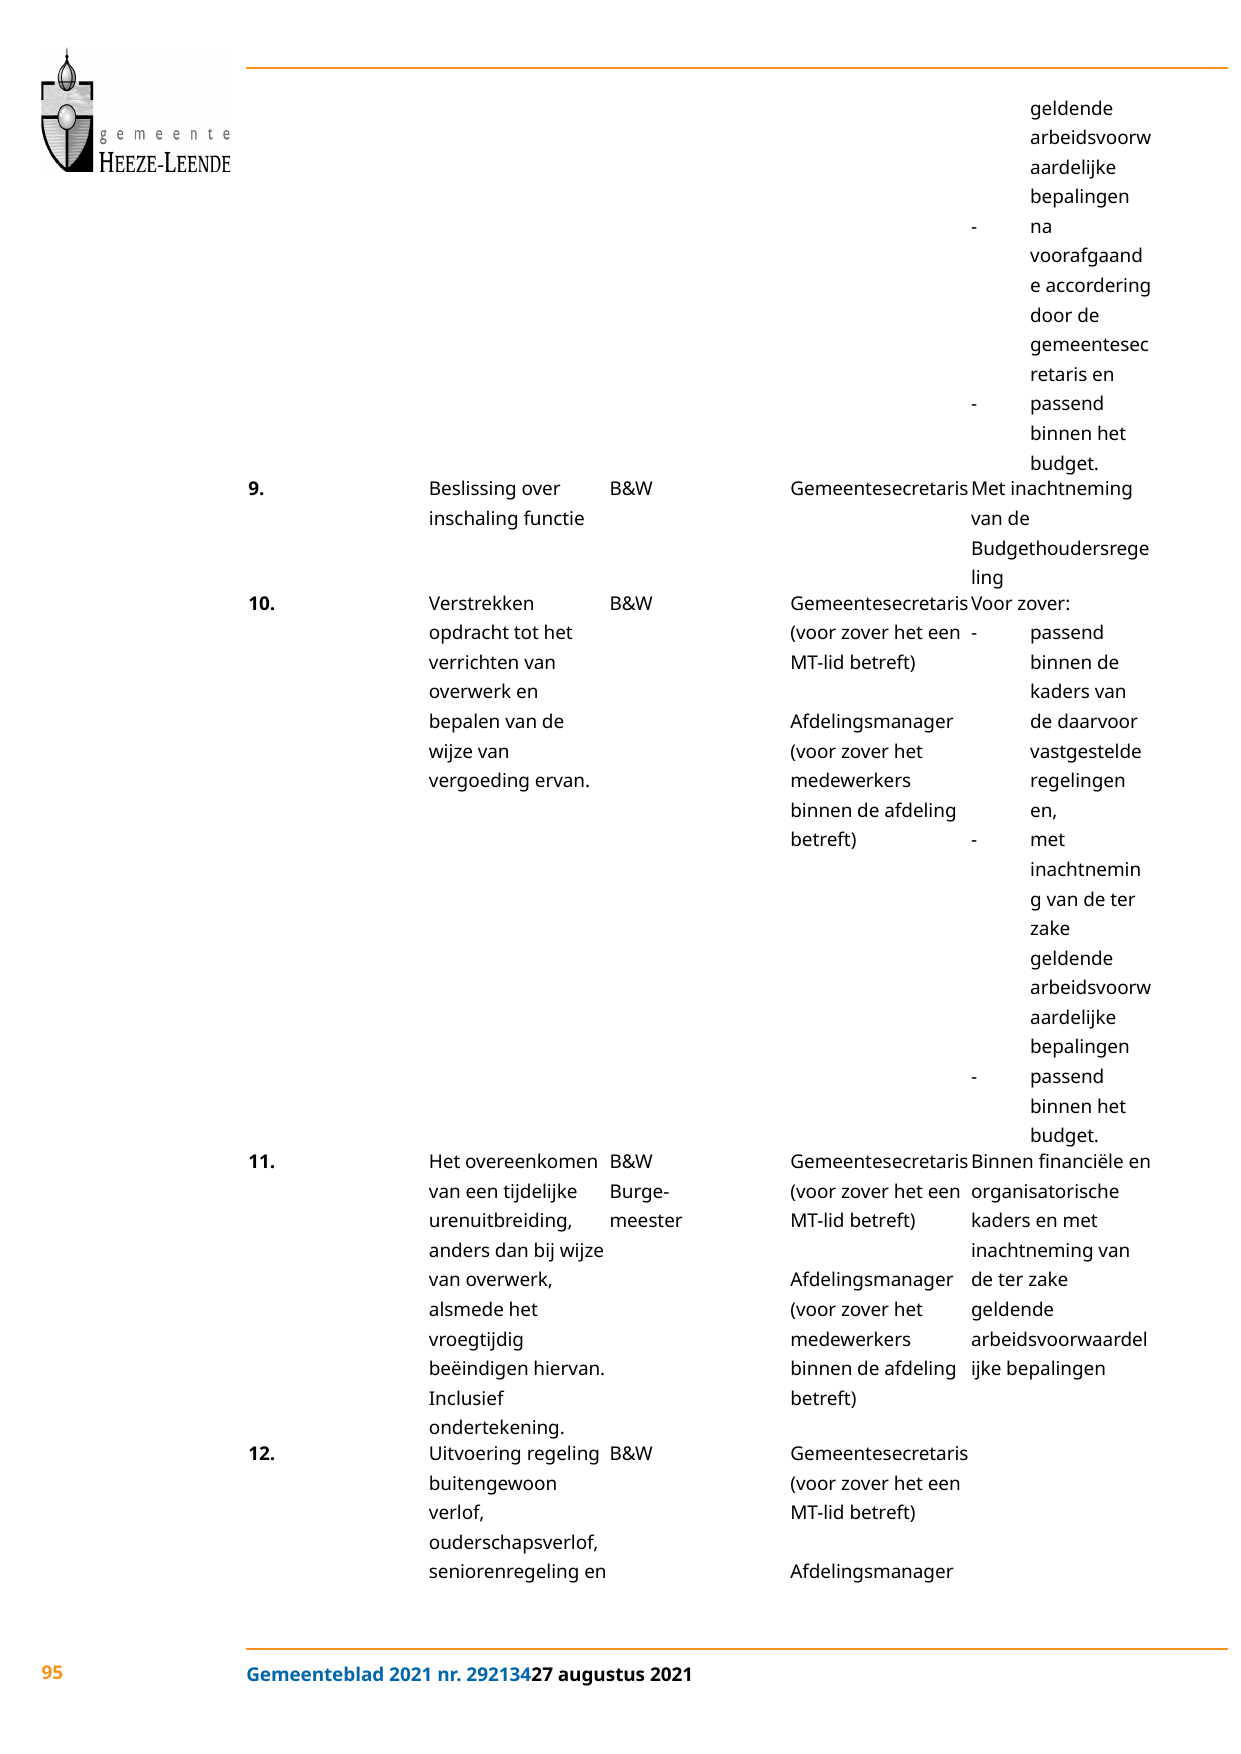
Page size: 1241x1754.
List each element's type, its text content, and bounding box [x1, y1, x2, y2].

table_cell [609, 95, 790, 476]
table_cell Gemeentesecretaris (voor zover het een MT-lid betreft) Afdelingsmanager (voor zover het medewerkers binnen de afdeling betreft) [790, 590, 971, 1148]
table_cell Beslissing over inschaling functie [429, 476, 609, 590]
table_cell 11. [248, 1148, 429, 1440]
picture [41, 47, 231, 172]
table_cell Gemeentesecretaris [790, 476, 971, 590]
table_cell geldende arbeidsvoorwaardelijke bepalingen na voorafgaande accordering door de gemeentesecretaris en passend binnen het budget. [971, 95, 1152, 476]
table_cell 9. [248, 476, 429, 590]
table_cell Gemeentesecretaris (voor zover het een MT-lid betreft) Afdelingsmanager (voor zover het medewerkers binnen de afdeling betreft) [790, 1148, 971, 1440]
table_cell 10. [248, 590, 429, 1148]
table_cell Gemeentesecretaris (voor zover het een MT-lid betreft) Afdelingsmanager [790, 1440, 971, 1584]
table_cell Binnen financiële en organisatorische kaders en met inachtneming van de ter zake geldende arbeidsvoorwaardelijke bepalingen [971, 1148, 1152, 1440]
table_cell Het overeenkomen van een tijdelijke urenuitbreiding, anders dan bij wijze van overwerk, alsmede het vroegtijdig beëindigen hiervan. Inclusief ondertekening. [429, 1148, 609, 1440]
table_cell Verstrekken opdracht tot het verrichten van overwerk en bepalen van de wijze van vergoeding ervan. [429, 590, 609, 1148]
table_cell Uitvoering regeling buitengewoon verlof, ouderschapsverlof, seniorenregeling en [429, 1440, 609, 1584]
table_cell Met inachtneming van de Budgethoudersregeling [971, 476, 1152, 590]
table_cell [429, 95, 609, 476]
table_cell B&W [609, 590, 790, 1148]
table_cell Voor zover: passend binnen de kaders van de daarvoor vastgestelde regelingen en, met inachtneming van de ter zake geldende arbeidsvoorwaardelijke bepalingen passend binnen het budget. [971, 590, 1152, 1148]
table_cell B&W [609, 476, 790, 590]
table_cell [248, 95, 429, 476]
table_cell [971, 1440, 1152, 1584]
table_cell 12. [248, 1440, 429, 1584]
table_cell [790, 95, 971, 476]
table_cell B&W [609, 1440, 790, 1584]
table_cell B&W Burge- meester [609, 1148, 790, 1440]
